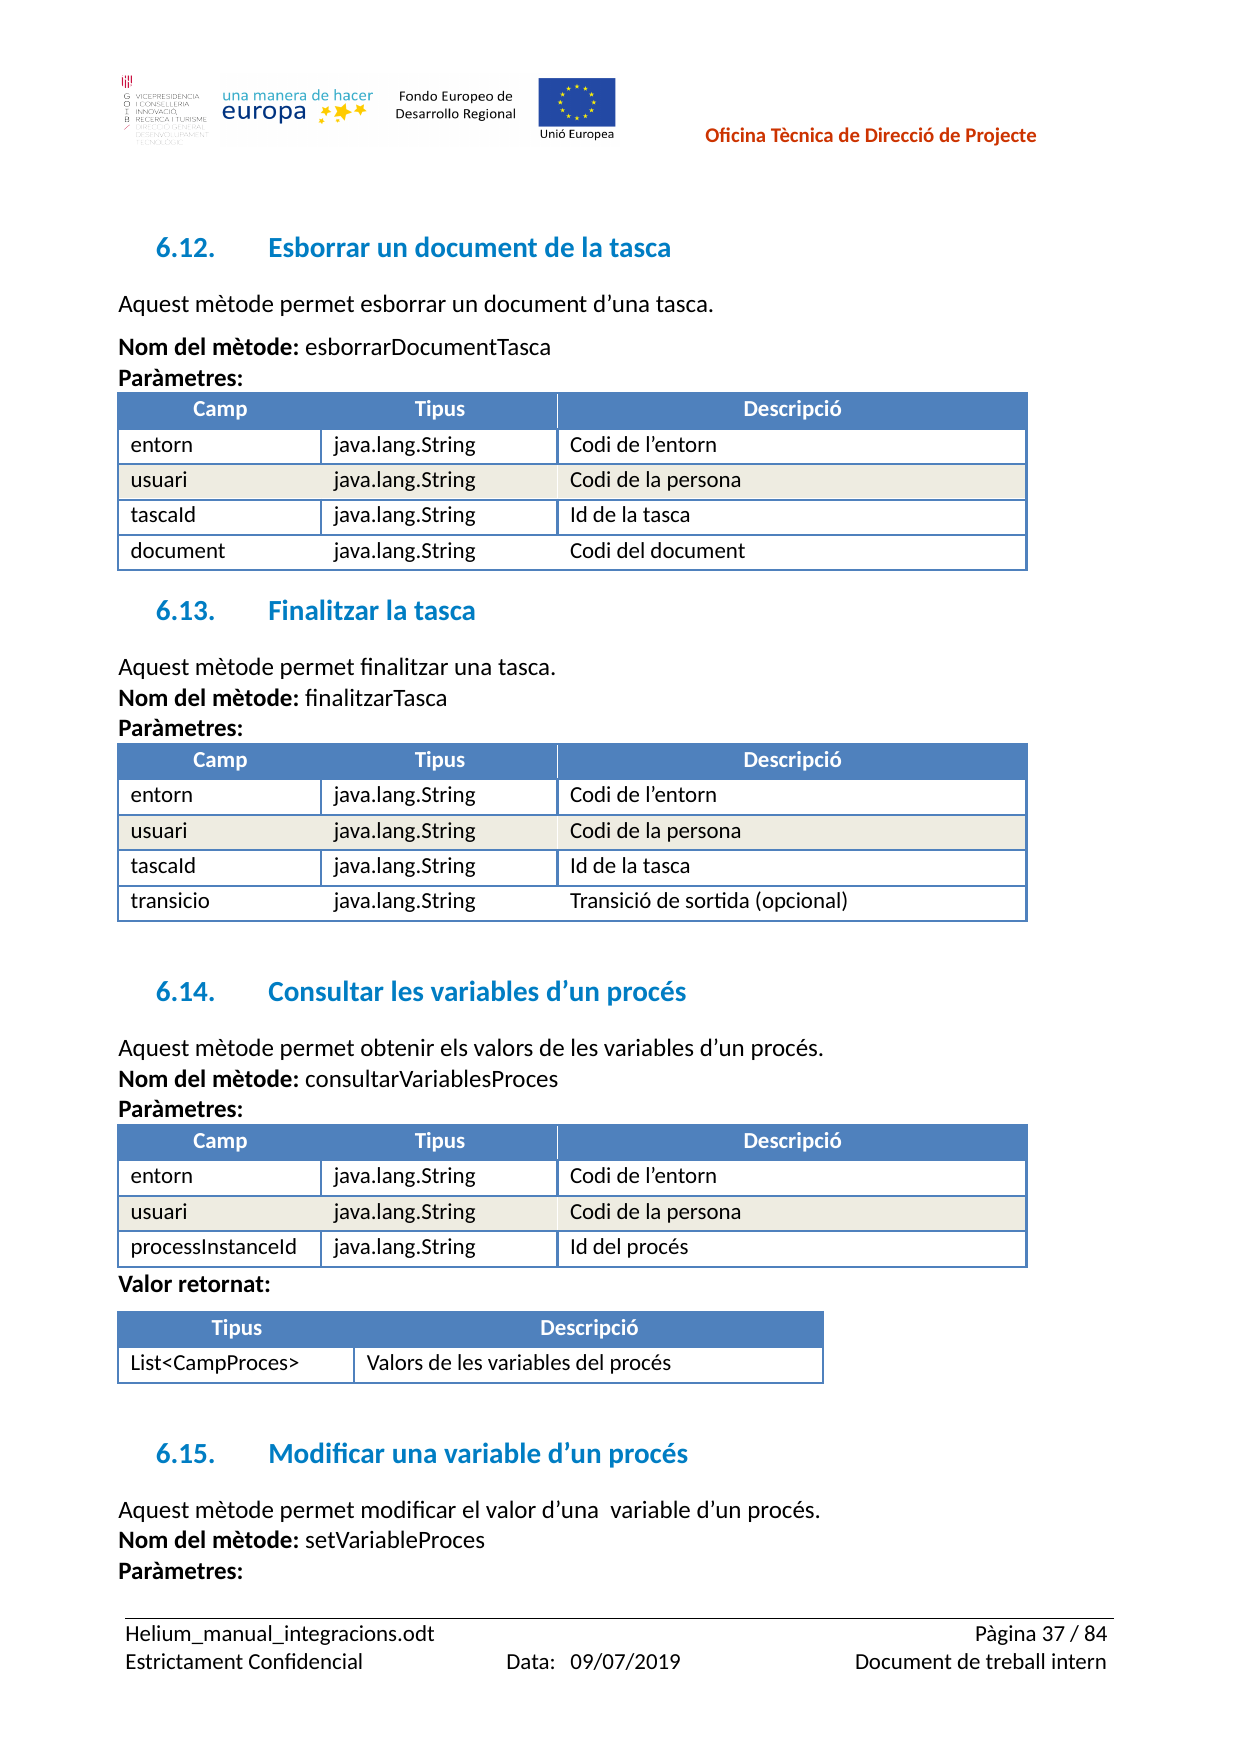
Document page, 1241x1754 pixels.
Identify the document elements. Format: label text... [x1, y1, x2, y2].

text Aquest mètode permet modificar el valor d’una variable d’un procés. [118, 1494, 1122, 1524]
table_cell entorn [119, 1161, 320, 1195]
table_header Descripció [558, 394, 1025, 428]
table_cell List<CampProces> [119, 1348, 353, 1382]
text Nom del mètode: consultarVariablesProces Paràmetres: [118, 1063, 1122, 1124]
table_cell java.lang.String [322, 430, 556, 463]
text Nom del mètode: finalitzarTasca Paràmetres: [118, 682, 1122, 743]
table_cell java.lang.String [322, 851, 556, 884]
table_header Descripció [558, 745, 1025, 778]
table_cell Id de la tasca [559, 851, 1025, 884]
table_header Camp [119, 394, 321, 428]
subtitle Esborrar un document de la tasca [156, 229, 1122, 264]
subtitle Modificar una variable d’un procés [156, 1435, 1122, 1470]
table_cell Codi de la persona [558, 1197, 1025, 1230]
table_cell java.lang.String [322, 780, 556, 814]
subtitle Consultar les variables d’un procés [156, 973, 1122, 1009]
table_cell Codi de l’entorn [559, 1161, 1025, 1195]
table_cell document [119, 536, 321, 569]
text Valor retornat: [118, 1268, 1122, 1298]
table_cell Transició de sortida (opcional) [558, 887, 1025, 920]
text Aquest mètode permet finalitzar una tasca. [118, 651, 1122, 682]
table_header Tipus [119, 1313, 354, 1346]
table_cell java.lang.String [321, 536, 557, 569]
table_cell usuari [119, 1197, 321, 1230]
table_cell java.lang.String [321, 465, 557, 498]
table_cell java.lang.String [322, 501, 556, 534]
table_header Descripció [354, 1313, 822, 1346]
table_cell java.lang.String [321, 816, 557, 849]
table_cell entorn [119, 430, 320, 463]
table_cell transicio [119, 887, 321, 920]
table_header Camp [119, 1126, 321, 1159]
text Aquest mètode permet obtenir els valors de les variables d’un procés. [118, 1032, 1122, 1063]
table_cell Codi de l’entorn [559, 780, 1025, 814]
picture [219, 73, 621, 147]
table_cell Id de la tasca [559, 501, 1025, 534]
table_cell tascaId [119, 851, 320, 884]
table_cell java.lang.String [321, 1197, 557, 1230]
table_cell entorn [119, 780, 320, 814]
table_header Descripció [558, 1126, 1025, 1159]
table_cell usuari [119, 465, 321, 498]
text Nom del mètode: esborrarDocumentTasca Paràmetres: [118, 331, 1122, 392]
table_header Tipus [321, 394, 557, 428]
table_cell Codi de la persona [558, 465, 1025, 498]
table_header Tipus [321, 745, 557, 778]
table_cell Codi del document [558, 536, 1025, 569]
table_cell tascaId [119, 501, 320, 534]
table_cell processInstanceId [119, 1232, 320, 1266]
text Nom del mètode: setVariableProces Paràmetres: [118, 1524, 1122, 1586]
table_cell usuari [119, 816, 321, 849]
subtitle Finalitzar la tasca [156, 592, 1122, 628]
picture [118, 73, 213, 147]
table_header Tipus [321, 1126, 557, 1159]
table_cell java.lang.String [322, 1161, 556, 1195]
table_cell java.lang.String [322, 1232, 556, 1266]
table_cell Codi de la persona [558, 816, 1025, 849]
table_cell java.lang.String [321, 887, 557, 920]
table_cell Codi de l’entorn [559, 430, 1025, 463]
table_cell Id del procés [559, 1232, 1025, 1266]
text Aquest mètode permet esborrar un document d’una tasca. [118, 288, 1122, 319]
table_header Camp [119, 745, 321, 778]
table_cell Valors de les variables del procés [355, 1348, 822, 1382]
